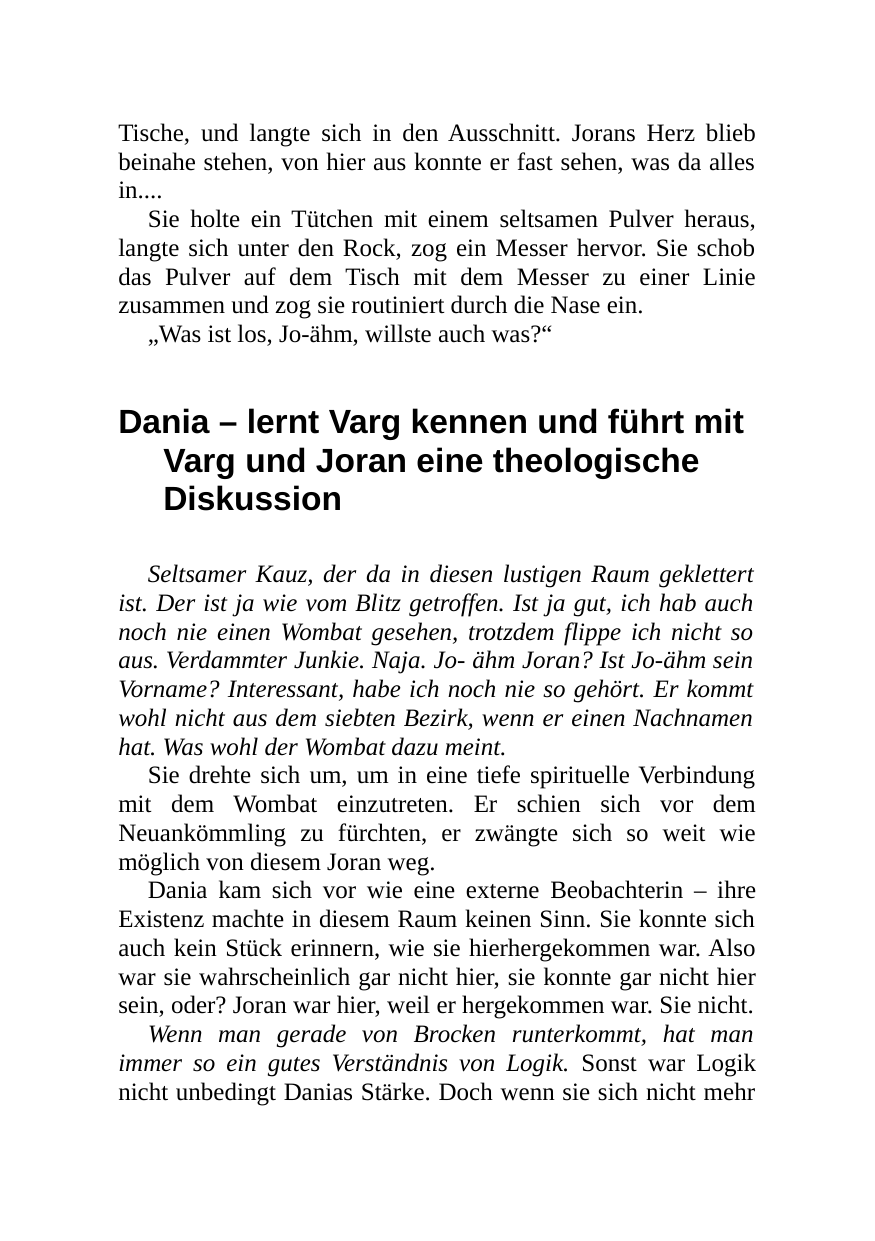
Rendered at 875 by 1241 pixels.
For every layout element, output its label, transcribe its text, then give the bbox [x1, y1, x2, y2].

subtitle Dania – lernt Varg kennen und führt mit Varg und Joran eine theologische Diskussion [118, 402, 756, 518]
text Dania kam sich vor wie eine externe Beobachterin – ihre Existenz machte in diesem Raum keinen Sinn. Sie konnte sich auch kein Stück erinnern, wie sie hierhergekommen war. Also war sie wahrscheinlich gar nicht hier, sie konnte gar nicht hier sein, oder? Joran war hier, weil er hergekommen war. Sie nicht. [118, 875, 756, 1019]
text Seltsamer Kauz, der da in diesen lustigen Raum geklettert ist. Der ist ja wie vom Blitz getroffen. Ist ja gut, ich hab auch noch nie einen Wombat gesehen, trotzdem flippe ich nicht so aus. Verdammter Junkie. Naja. Jo- ähm Joran? Ist Jo-ähm sein Vorname? Interessant, habe ich noch nie so gehört. Er kommt wohl nicht aus dem siebten Bezirk, wenn er einen Nachnamen hat. Was wohl der Wombat dazu meint. [118, 559, 756, 760]
text Tische, und langte sich in den Ausschnitt. Jorans Herz blieb beinahe stehen, von hier aus konnte er fast sehen, was da alles in.... [118, 118, 756, 204]
text „Was ist los, Jo-ähm, willste auch was?“ [118, 319, 756, 348]
text Sie holte ein Tütchen mit einem seltsamen Pulver heraus, langte sich unter den Rock, zog ein Messer hervor. Sie schob das Pulver auf dem Tisch mit dem Messer zu einer Linie zusammen und zog sie routiniert durch die Nase ein. [118, 204, 756, 319]
text Wenn man gerade von Brocken runterkommt, hat man immer so ein gutes Verständnis von Logik. Sonst war Logik nicht unbedingt Danias Stärke. Doch wenn sie sich nicht mehr [118, 1019, 756, 1105]
text Sie drehte sich um, um in eine tiefe spirituelle Verbindung mit dem Wombat einzutreten. Er schien sich vor dem Neuankömmling zu fürchten, er zwängte sich so weit wie möglich von diesem Joran weg. [118, 760, 756, 875]
